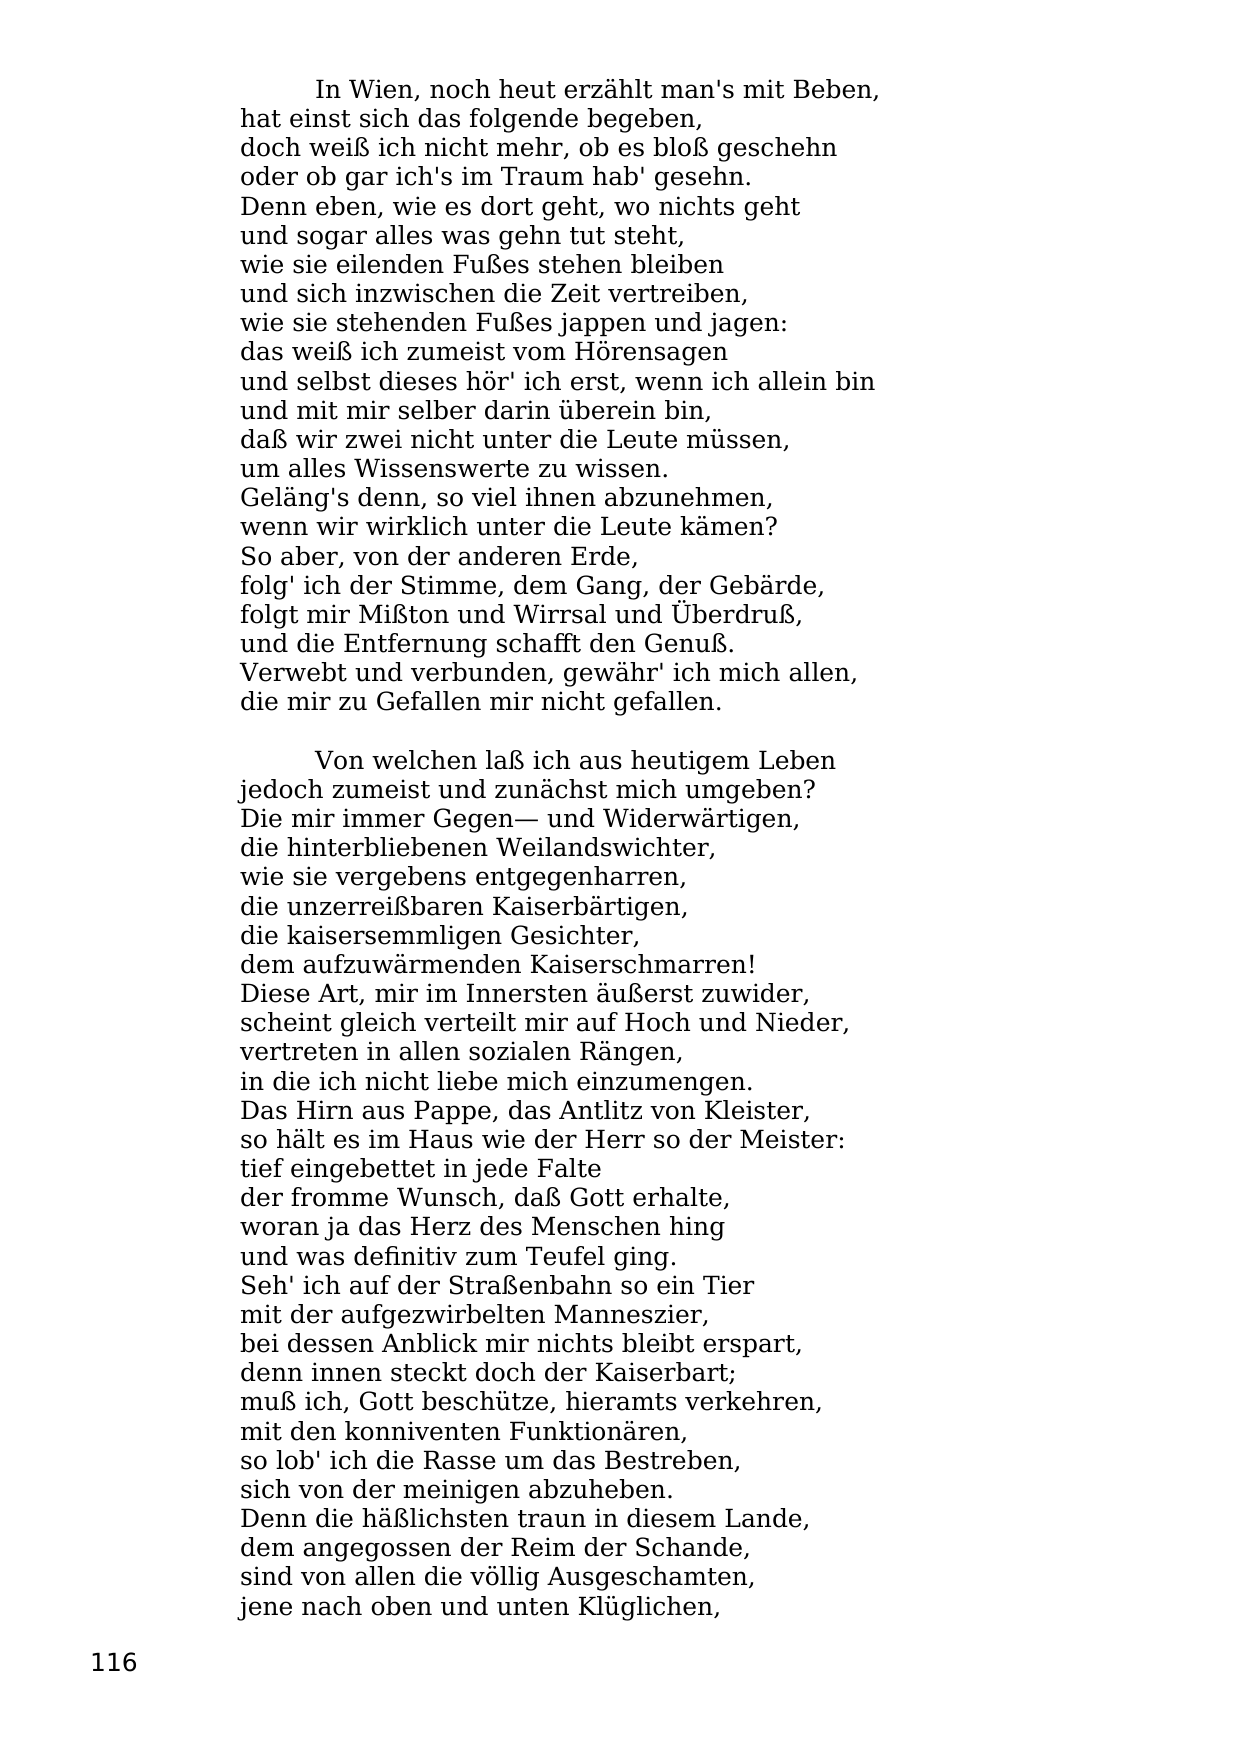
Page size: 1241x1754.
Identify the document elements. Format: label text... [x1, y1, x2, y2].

text So aber, von der anderen Erde, [240, 542, 1091, 571]
text woran ja das Herz des Menschen hing [240, 1212, 1091, 1242]
text muß ich, Gott beschütze, hieramts verkehren, [240, 1387, 1091, 1417]
text Die mir immer Gegen— und Widerwärtigen, [240, 804, 1091, 833]
text um alles Wissenswerte zu wissen. [240, 454, 1091, 483]
text jene nach oben und unten Klüglichen, [240, 1592, 1091, 1621]
text und was definitiv zum Teufel ging. [240, 1242, 1091, 1271]
text die mir zu Gefallen mir nicht gefallen. [240, 687, 1091, 717]
text so hält es im Haus wie der Herr so der Meister: [240, 1125, 1091, 1154]
text denn innen steckt doch der Kaiserbart; [240, 1358, 1091, 1387]
text die unzerreißbaren Kaiserbärtigen, [240, 892, 1091, 921]
text mit der aufgezwirbelten Manneszier, [240, 1300, 1091, 1329]
text wie sie vergebens entgegenharren, [240, 862, 1091, 892]
text in die ich nicht liebe mich einzumengen. [240, 1067, 1091, 1096]
text folgt mir Mißton und Wirrsal und Überdruß, [240, 600, 1091, 629]
text dem angegossen der Reim der Schande, [240, 1533, 1091, 1562]
text Verwebt und verbunden, gewähr' ich mich allen, [240, 658, 1091, 687]
text und sich inzwischen die Zeit vertreiben, [240, 279, 1091, 308]
text mit den konniventen Funktionären, [240, 1417, 1091, 1446]
text bei dessen Anblick mir nichts bleibt erspart, [240, 1329, 1091, 1358]
text die kaisersemmligen Gesichter, [240, 921, 1091, 950]
text und sogar alles was gehn tut steht, [240, 221, 1091, 250]
text hat einst sich das folgende begeben, [240, 104, 1091, 133]
text jedoch zumeist und zunächst mich umgeben? [240, 775, 1091, 804]
text scheint gleich verteilt mir auf Hoch und Nieder, [240, 1008, 1091, 1037]
text die hinterbliebenen Weilandswichter, [240, 833, 1091, 862]
text doch weiß ich nicht mehr, ob es bloß geschehn [240, 133, 1091, 162]
text wenn wir wirklich unter die Leute kämen? [240, 512, 1091, 542]
text und die Entfernung schafft den Genuß. [240, 629, 1091, 658]
text das weiß ich zumeist vom Hörensagen [240, 337, 1091, 367]
text sich von der meinigen abzuheben. [240, 1475, 1091, 1504]
text vertreten in allen sozialen Rängen, [240, 1037, 1091, 1067]
text Diese Art, mir im Innersten äußerst zuwider, [240, 979, 1091, 1008]
text Denn eben, wie es dort geht, wo nichts geht [240, 192, 1091, 221]
text der fromme Wunsch, daß Gott erhalte, [240, 1183, 1091, 1212]
text oder ob gar ich's im Traum hab' gesehn. [240, 162, 1091, 192]
text tief eingebettet in jede Falte [240, 1154, 1091, 1183]
text dem aufzuwärmenden Kaiserschmarren! [240, 950, 1091, 979]
text und selbst dieses hör' ich erst, wenn ich allein bin [240, 367, 1091, 396]
text wie sie stehenden Fußes jappen und jagen: [240, 308, 1091, 337]
text Seh' ich auf der Straßenbahn so ein Tier [240, 1271, 1091, 1300]
text Das Hirn aus Pappe, das Antlitz von Kleister, [240, 1096, 1091, 1125]
text In Wien, noch heut erzählt man's mit Beben, [240, 75, 1091, 104]
text wie sie eilenden Fußes stehen bleiben [240, 250, 1091, 279]
text so lob' ich die Rasse um das Bestreben, [240, 1446, 1091, 1475]
text und mit mir selber darin überein bin, [240, 396, 1091, 425]
text Geläng's denn, so viel ihnen abzunehmen, [240, 483, 1091, 512]
text folg' ich der Stimme, dem Gang, der Gebärde, [240, 571, 1091, 600]
text Denn die häßlichsten traun in diesem Lande, [240, 1504, 1091, 1533]
text Von welchen laß ich aus heutigem Leben [240, 746, 1091, 775]
text sind von allen die völlig Ausgeschamten, [240, 1562, 1091, 1592]
text daß wir zwei nicht unter die Leute müssen, [240, 425, 1091, 454]
